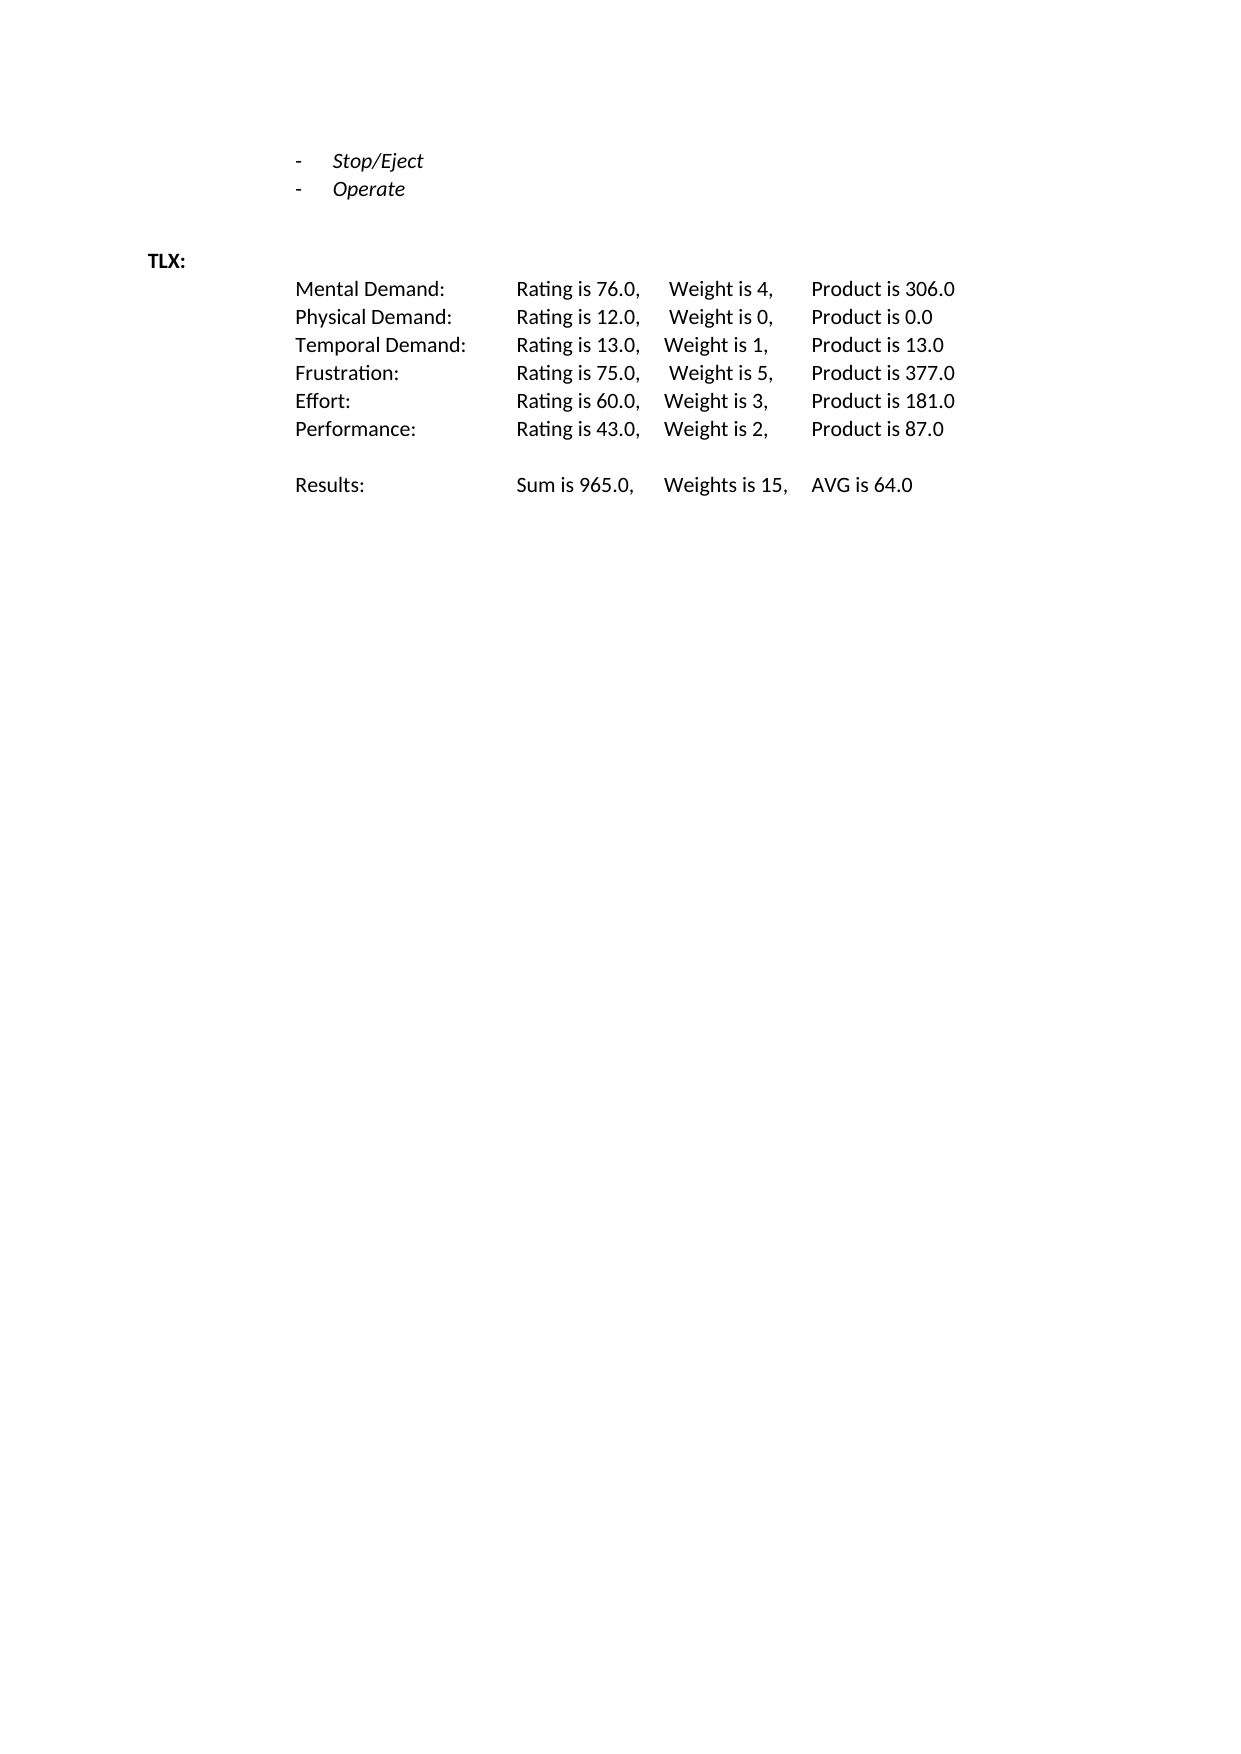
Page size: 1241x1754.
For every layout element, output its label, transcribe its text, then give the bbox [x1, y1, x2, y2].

text Physical Demand: Rating is 12.0, Weight is 0, Product is 0.0 [295, 303, 1093, 330]
list Operate [295, 175, 1093, 202]
text Temporal Demand: Rating is 13.0, Weight is 1, Product is 13.0 [295, 331, 1093, 358]
text Frustration: Rating is 75.0, Weight is 5, Product is 377.0 [295, 359, 1093, 386]
text Results: Sum is 965.0, Weights is 15, AVG is 64.0 [295, 471, 1093, 498]
text Performance: Rating is 43.0, Weight is 2, Product is 87.0 [295, 415, 1093, 442]
text Effort: Rating is 60.0, Weight is 3, Product is 181.0 [295, 387, 1093, 414]
text TLX: [148, 248, 1093, 274]
text Mental Demand: Rating is 76.0, Weight is 4, Product is 306.0 [295, 276, 1093, 302]
list Stop/Eject [295, 148, 1093, 174]
